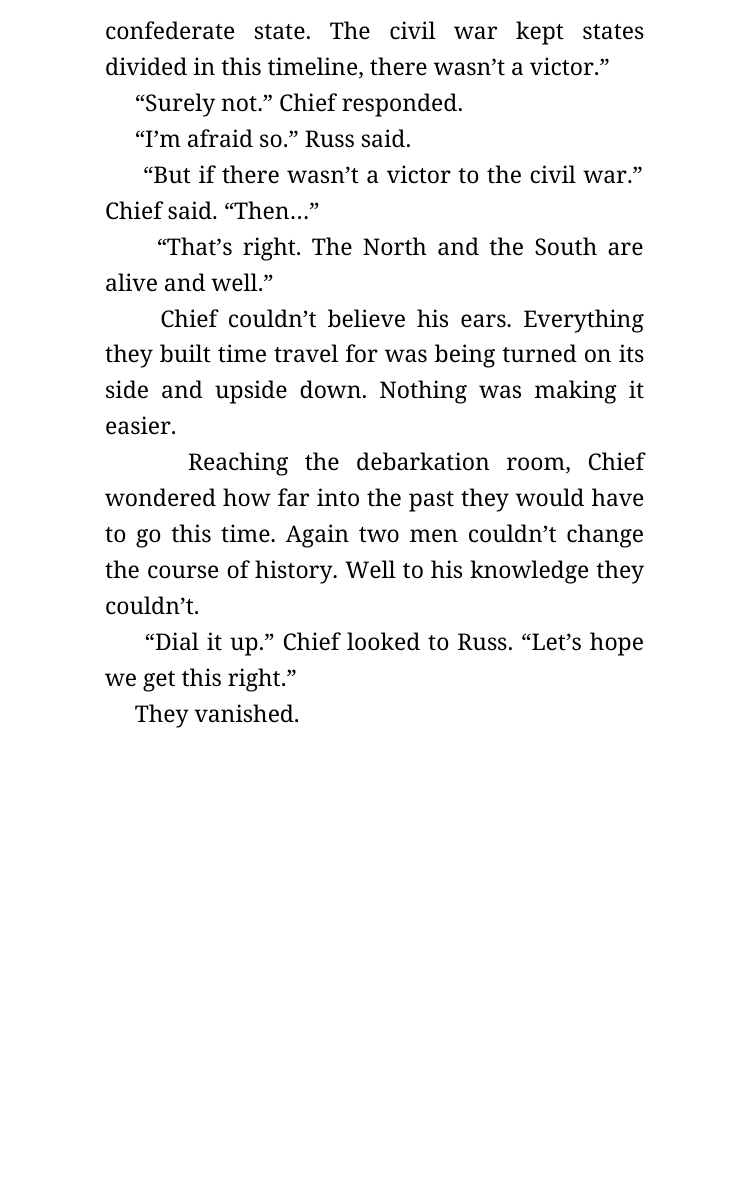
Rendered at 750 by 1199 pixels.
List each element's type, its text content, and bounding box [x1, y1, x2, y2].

text They vanished. [105, 698, 645, 729]
text confederate state. The civil war kept states divided in this timeline, there wasn’t a victor.” [105, 15, 645, 82]
text Reaching the debarkation room, Chief wondered how far into the past they would have to go this time. Again two men couldn’t change the course of history. Well to his knowledge they couldn’t. [105, 446, 645, 621]
text “But if there wasn’t a victor to the civil war.” Chief said. “Then…” [105, 159, 645, 226]
text “Dial it up.” Chief looked to Russ. “Let’s hope we get this right.” [105, 626, 645, 693]
text “That’s right. The North and the South are alive and well.” [105, 231, 645, 298]
text Chief couldn’t believe his ears. Everything they built time travel for was being turned on its side and upside down. Nothing was making it easier. [105, 302, 645, 442]
text “Surely not.” Chief responded. [105, 87, 645, 118]
text “I’m afraid so.” Russ said. [105, 123, 645, 154]
